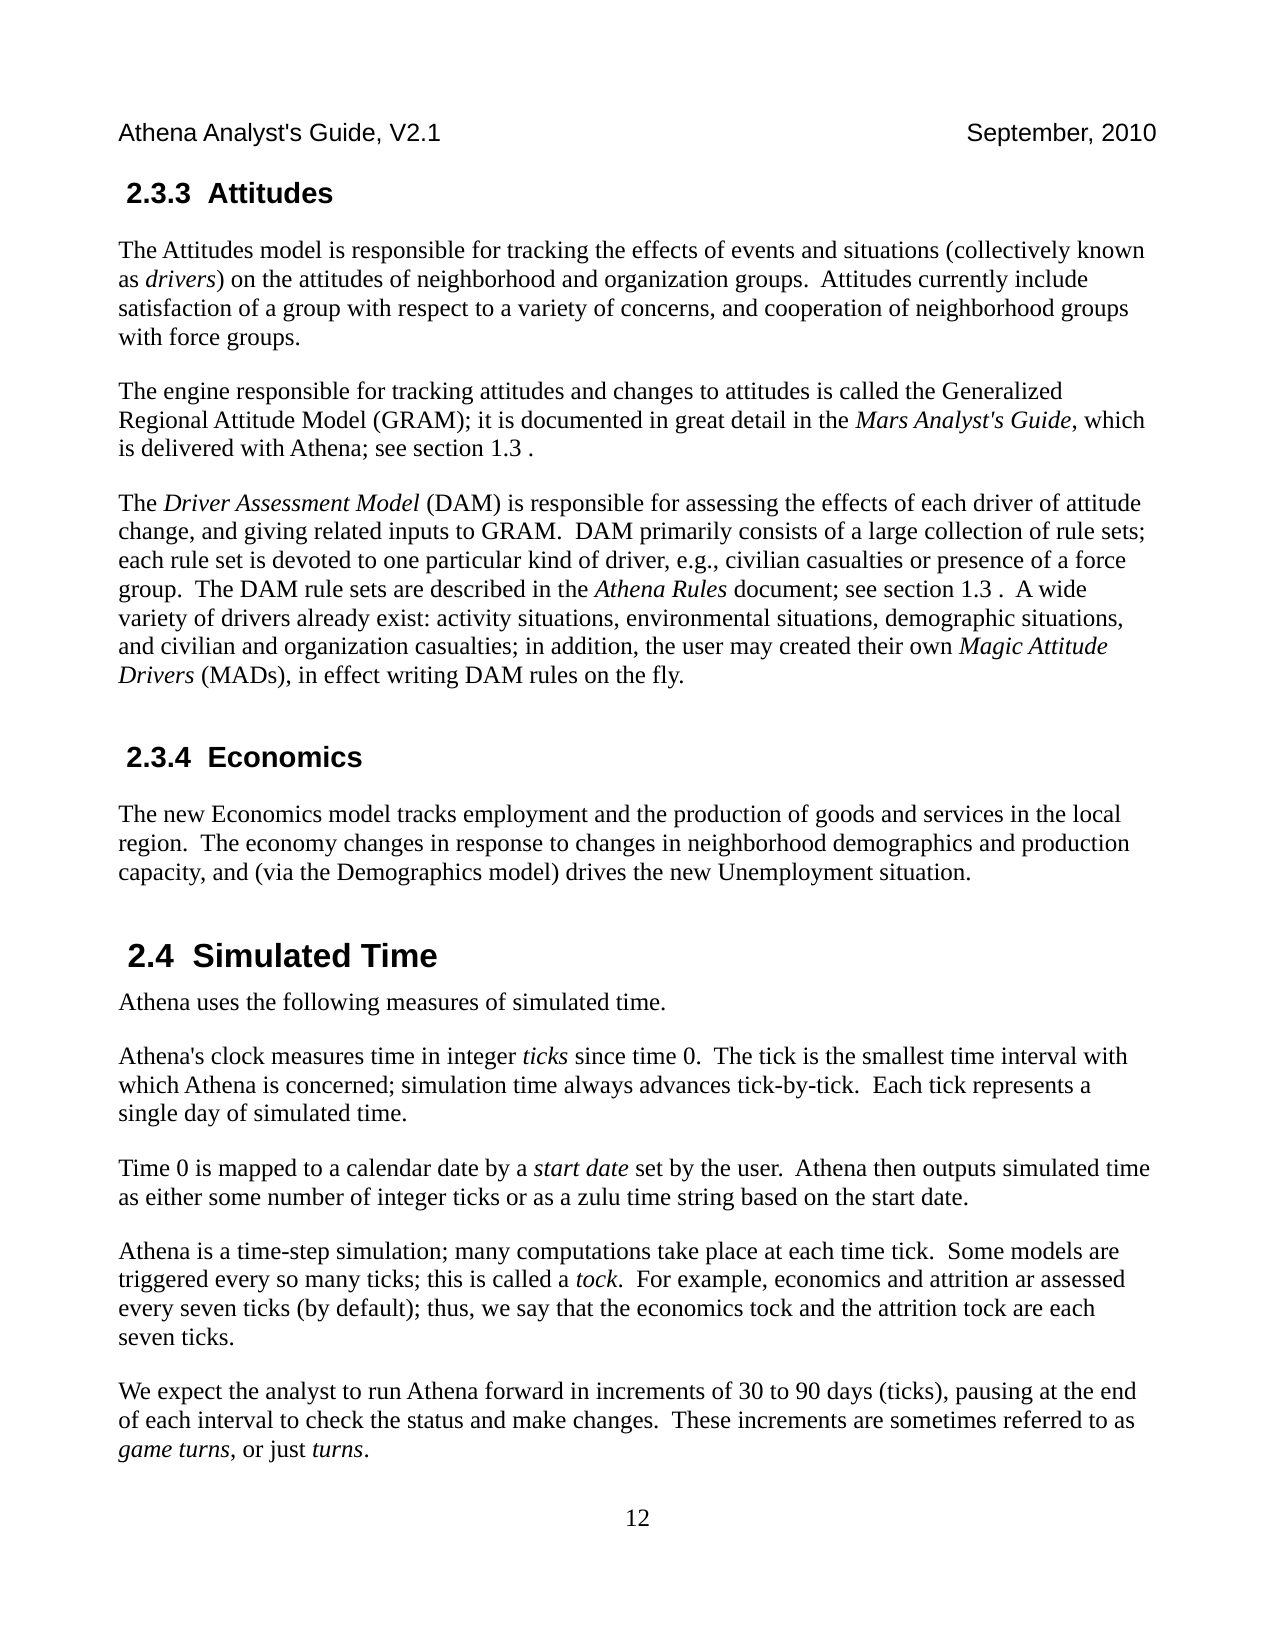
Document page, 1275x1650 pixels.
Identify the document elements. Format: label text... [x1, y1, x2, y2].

subtitle Economics [118, 740, 1157, 773]
text Athena is a time-step simulation; many computations take place at each time tick. Some models are triggered every so many ticks; this is called a tock. For example, economics and attrition ar assessed every seven ticks (by default); thus, we say that the economics tock and the attrition tock are each seven ticks. [118, 1236, 1157, 1351]
text The Driver Assessment Model (DAM) is responsible for assessing the effects of each driver of attitude change, and giving related inputs to GRAM. DAM primarily consists of a large collection of rule sets; each rule set is devoted to one particular kind of driver, e.g., civilian casualties or presence of a force group. The DAM rule sets are described in the Athena Rules document; see section 1.3 . A wide variety of drivers already exist: activity situations, environmental situations, demographic situations, and civilian and organization casualties; in addition, the user may created their own Magic Attitude Drivers (MADs), in effect writing DAM rules on the fly. [118, 488, 1157, 689]
subtitle Attitudes [118, 176, 1157, 210]
text We expect the analyst to run Athena forward in increments of 30 to 90 days (ticks), pausing at the end of each interval to check the status and make changes. These increments are sometimes referred to as game turns, or just turns. [118, 1376, 1157, 1463]
text Athena's clock measures time in integer ticks since time 0. The tick is the smallest time interval with which Athena is concerned; simulation time always advances tick-by-tick. Each tick represents a single day of simulated time. [118, 1041, 1157, 1127]
text Athena uses the following measures of simulated time. [118, 987, 1157, 1016]
subtitle Simulated Time [118, 936, 1157, 974]
text Time 0 is mapped to a calendar date by a start date set by the user. Athena then outputs simulated time as either some number of integer ticks or as a zulu time string based on the start date. [118, 1153, 1157, 1210]
text The new Economics model tracks employment and the production of goods and services in the local region. The economy changes in response to changes in neighborhood demographics and production capacity, and (via the Demographics model) drives the new Unemployment situation. [118, 799, 1157, 885]
text The engine responsible for tracking attitudes and changes to attitudes is called the Generalized Regional Attitude Model (GRAM); it is documented in great detail in the Mars Analyst's Guide, which is delivered with Athena; see section 1.3 . [118, 376, 1157, 462]
text The Attitudes model is responsible for tracking the effects of events and situations (collectively known as drivers) on the attitudes of neighborhood and organization groups. Attitudes currently include satisfaction of a group with respect to a variety of concerns, and cooperation of neighborhood groups with force groups. [118, 235, 1157, 350]
